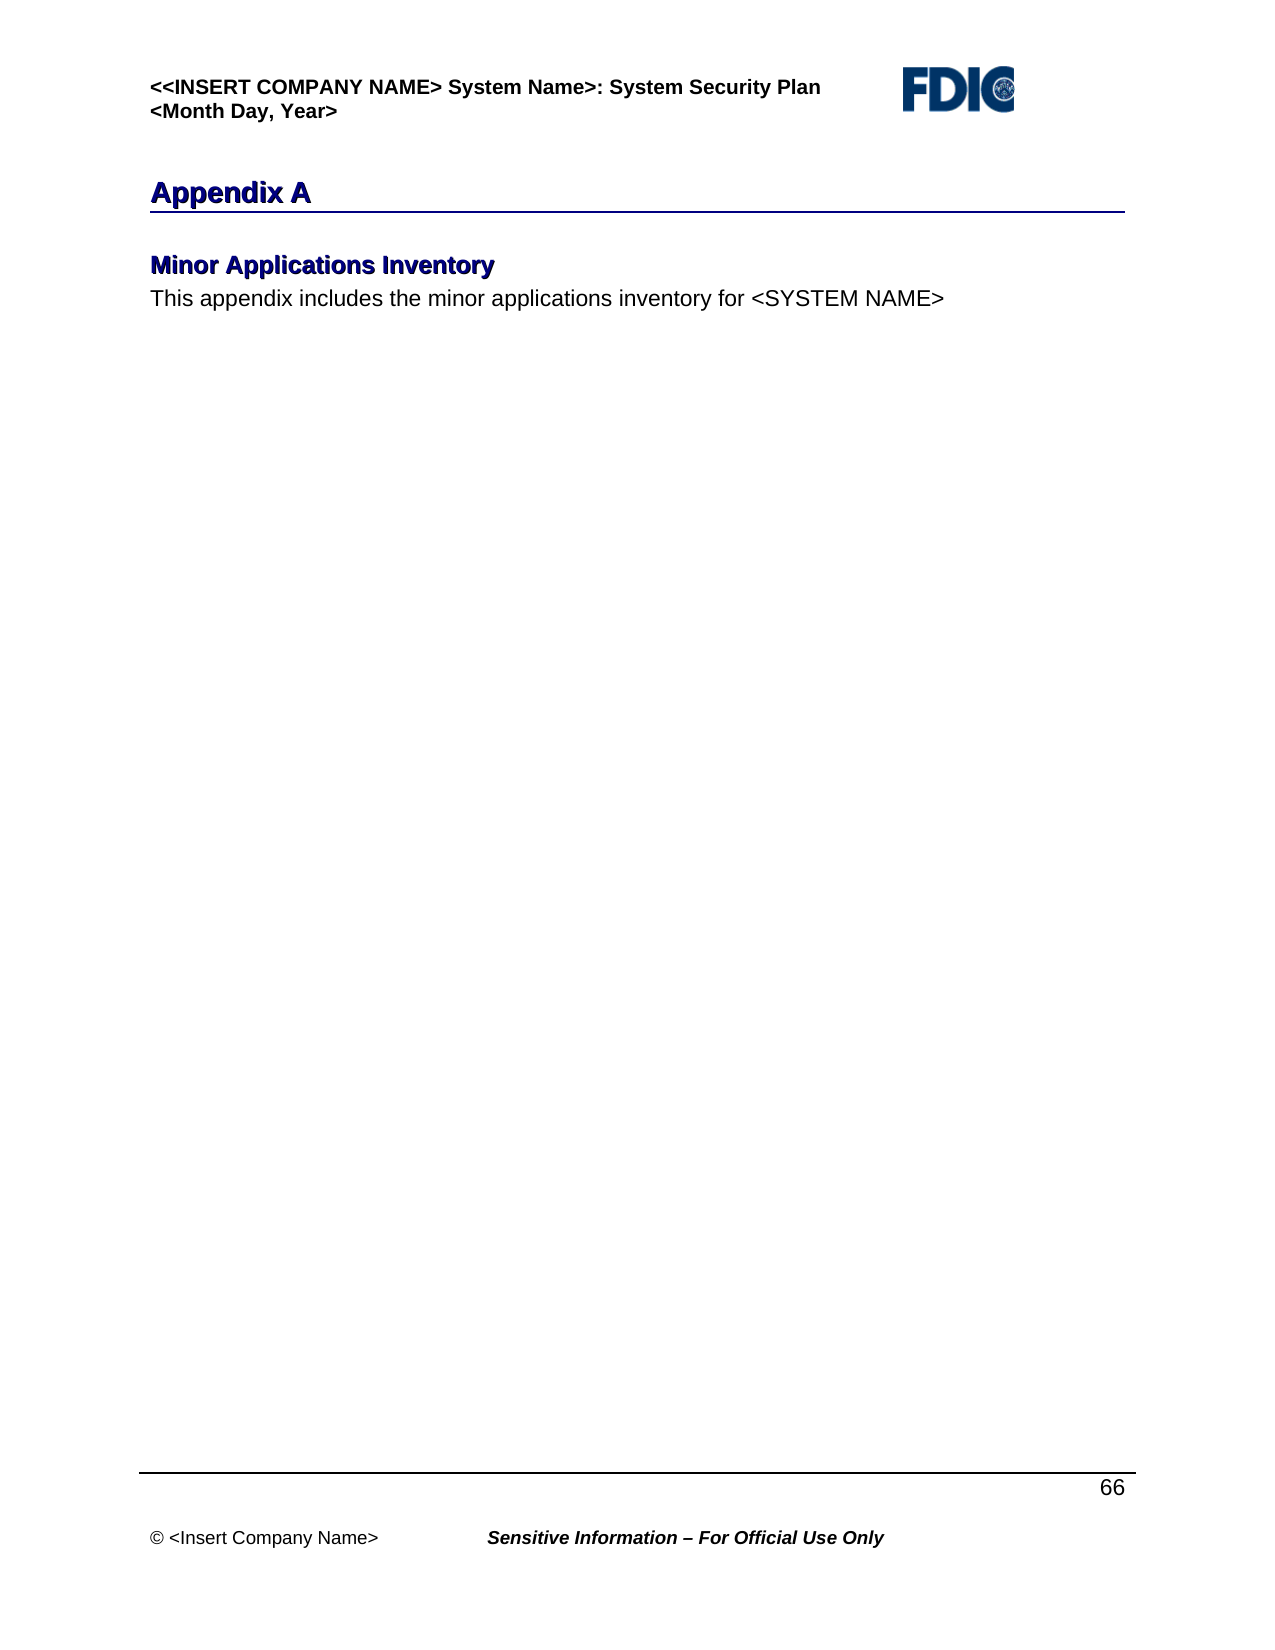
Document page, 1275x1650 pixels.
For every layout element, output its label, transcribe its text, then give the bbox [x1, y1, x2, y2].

subtitle Minor Applications Inventory [150, 250, 1125, 279]
subtitle Appendix A [150, 175, 1125, 211]
picture [899, 60, 1021, 120]
text This appendix includes the minor applications inventory for <SYSTEM NAME> [150, 285, 1125, 312]
